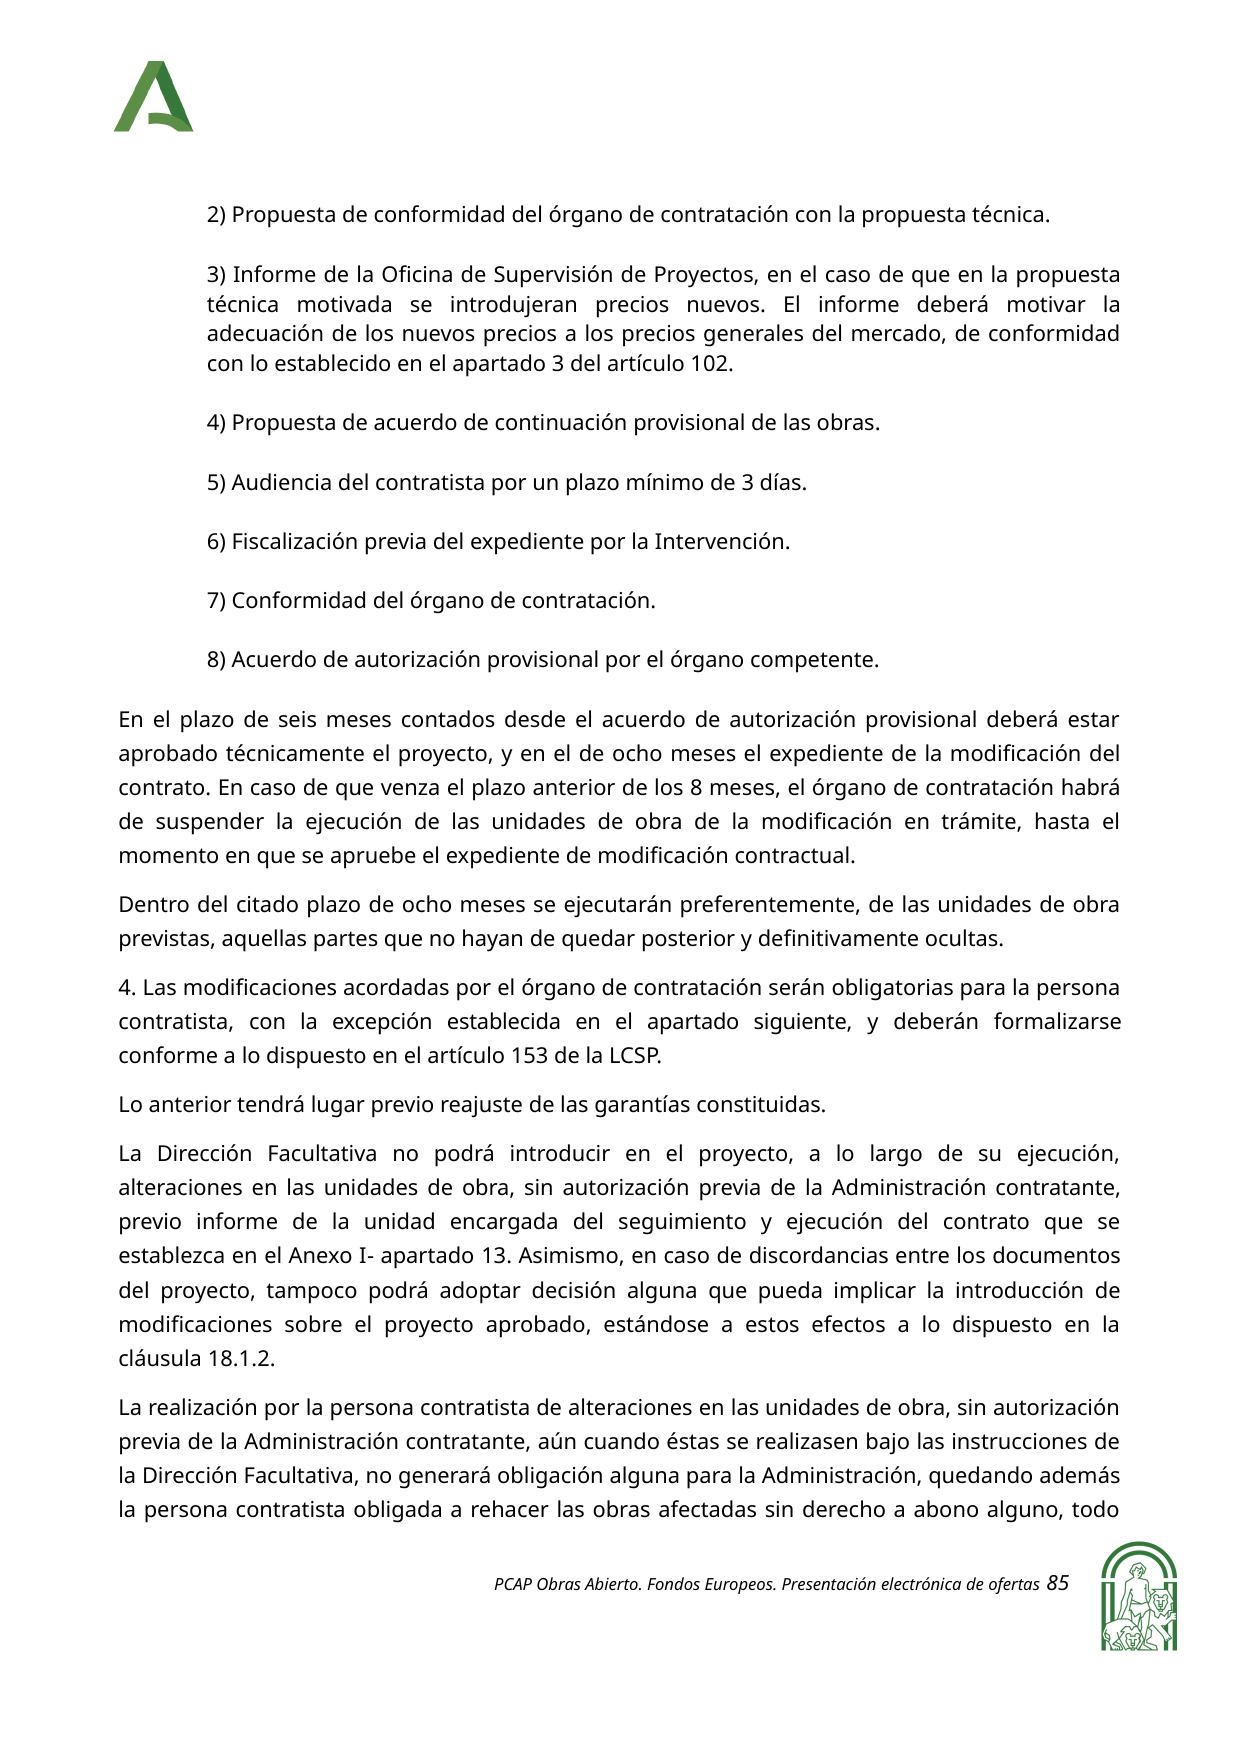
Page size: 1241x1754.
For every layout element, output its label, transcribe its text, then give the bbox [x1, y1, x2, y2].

text 5) Audiencia del contratista por un plazo mínimo de 3 días. [207, 467, 1122, 496]
text 3) Informe de la Oficina de Supervisión de Proyectos, en el caso de que en la propuesta técnica motivada se introdujeran precios nuevos. El informe deberá motivar la adecuación de los nuevos precios a los precios generales del mercado, de conformidad con lo establecido en el apartado 3 del artículo 102. [207, 259, 1122, 378]
text 4) Propuesta de acuerdo de continuación provisional de las obras. [207, 407, 1122, 437]
text En el plazo de seis meses contados desde el acuerdo de autorización provisional deberá estar aprobado técnicamente el proyecto, y en el de ocho meses el expediente de la modificación del contrato. En caso de que venza el plazo anterior de los 8 meses, el órgano de contratación habrá de suspender la ejecución de las unidades de obra de la modificación en trámite, hasta el momento en que se apruebe el expediente de modificación contractual. [118, 704, 1122, 870]
text 2) Propuesta de conformidad del órgano de contratación con la propuesta técnica. [207, 199, 1122, 229]
text 6) Fiscalización previa del expediente por la Intervención. [207, 526, 1122, 556]
text Dentro del citado plazo de ocho meses se ejecutarán preferentemente, de las unidades de obra previstas, aquellas partes que no hayan de quedar posterior y definitivamente ocultas. [118, 889, 1122, 953]
text La Dirección Facultativa no podrá introducir en el proyecto, a lo largo de su ejecución, alteraciones en las unidades de obra, sin autorización previa de la Administración contratante, previo informe de la unidad encargada del seguimiento y ejecución del contrato que se establezca en el Anexo I- apartado 13. Asimismo, en caso de discordancias entre los documentos del proyecto, tampoco podrá adoptar decisión alguna que pueda implicar la introducción de modificaciones sobre el proyecto aprobado, estándose a estos efectos a lo dispuesto en la cláusula 18.1.2. [118, 1138, 1122, 1373]
picture [109, 56, 198, 136]
picture [1100, 1540, 1178, 1652]
text Lo anterior tendrá lugar previo reajuste de las garantías constituidas. [118, 1089, 1122, 1119]
text La realización por la persona contratista de alteraciones en las unidades de obra, sin autorización previa de la Administración contratante, aún cuando éstas se realizasen bajo las instrucciones de la Dirección Facultativa, no generará obligación alguna para la Administración, quedando además la persona contratista obligada a rehacer las obras afectadas sin derecho a abono alguno, todo [118, 1392, 1122, 1524]
text 7) Conformidad del órgano de contratación. [207, 585, 1122, 615]
text 4. Las modificaciones acordadas por el órgano de contratación serán obligatorias para la persona contratista, con la excepción establecida en el apartado siguiente, y deberán formalizarse conforme a lo dispuesto en el artículo 153 de la LCSP. [118, 972, 1122, 1070]
text 8) Acuerdo de autorización provisional por el órgano competente. [207, 644, 1122, 674]
